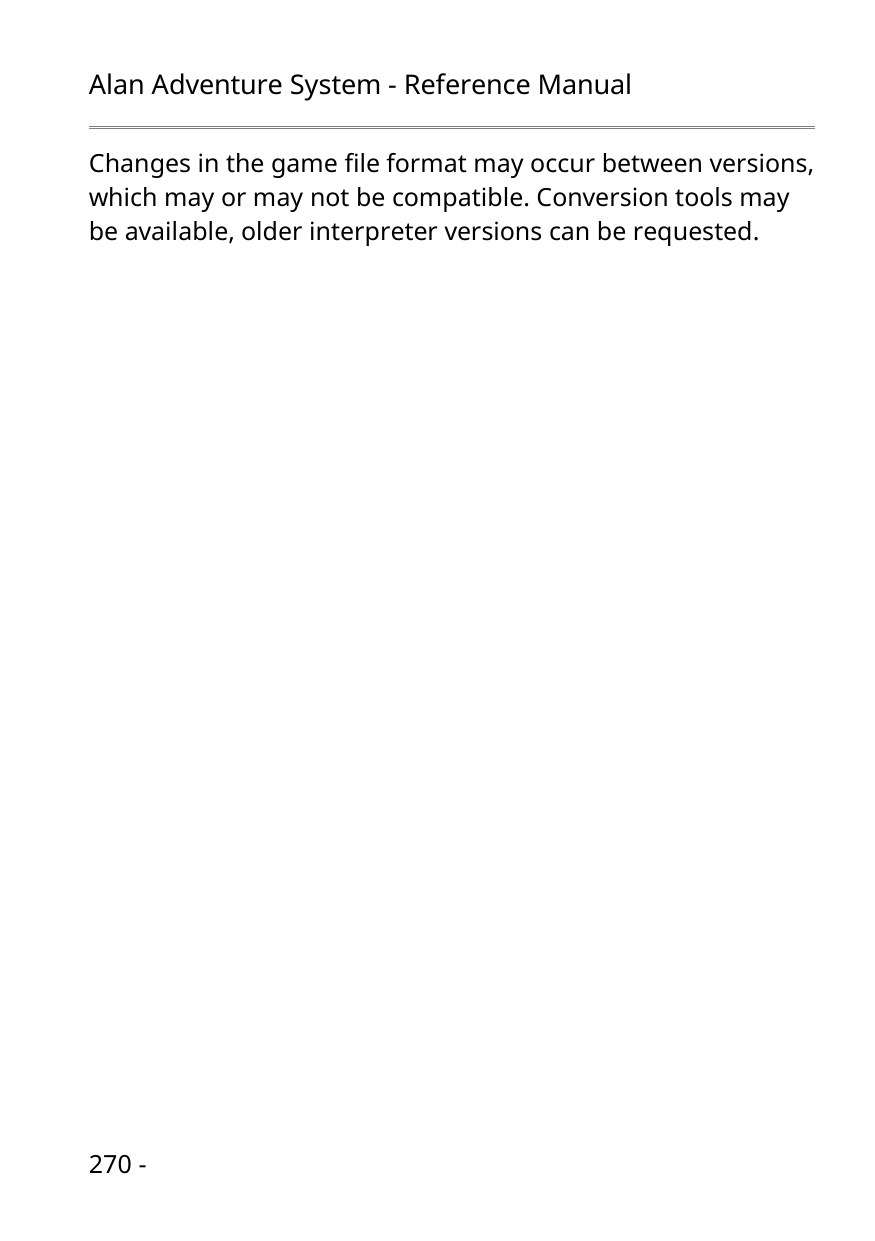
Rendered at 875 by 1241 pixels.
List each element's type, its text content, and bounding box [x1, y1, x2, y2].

text Changes in the game file format may occur between versions, which may or may not be compatible. Conversion tools may be avail­able, older interpreter versions can be requested. [88, 146, 815, 247]
